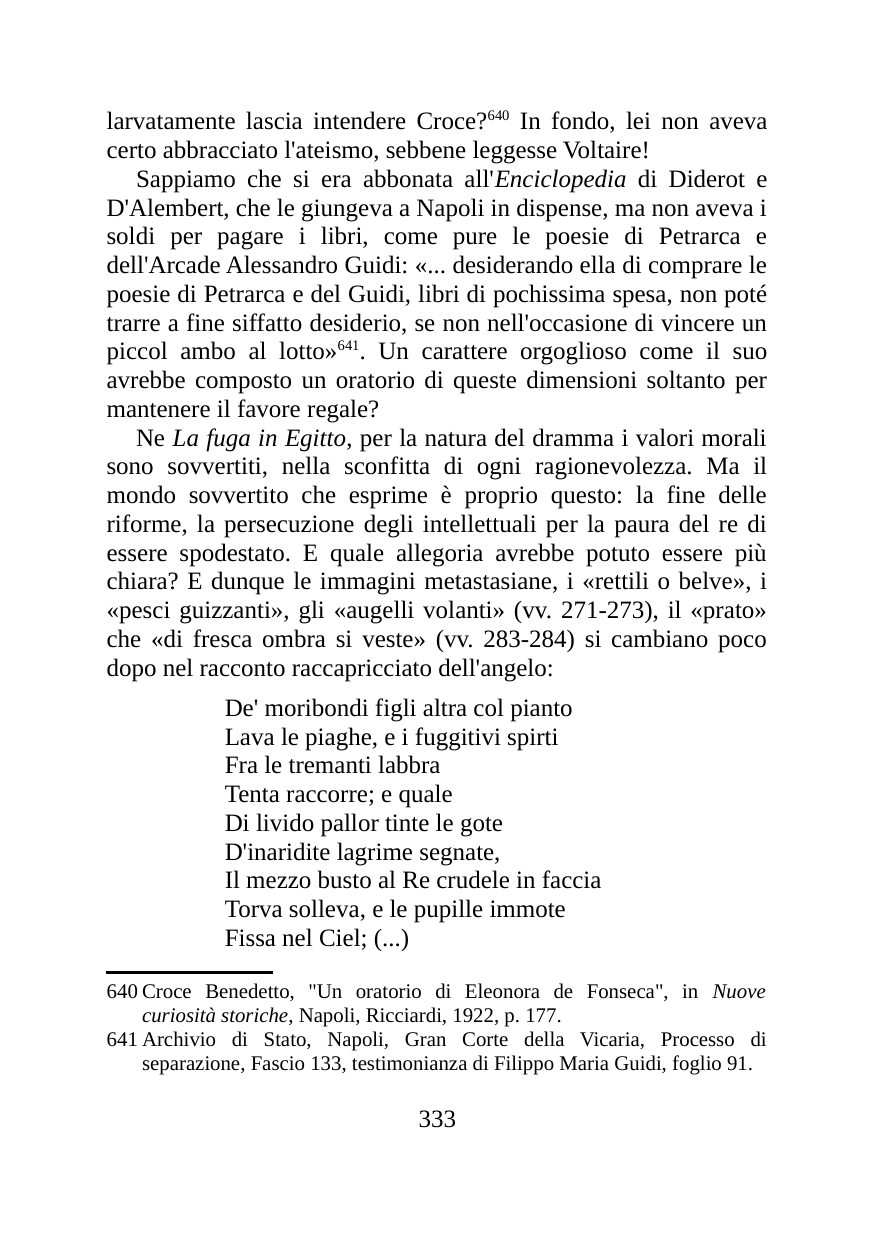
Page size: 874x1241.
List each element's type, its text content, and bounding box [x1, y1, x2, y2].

text Fra le tremanti labbra [224, 751, 768, 779]
text Ne La fuga in Egitto, per la natura del dramma i valori morali sono sovvertiti, nella sconfitta di ogni ragionevolezza. Ma il mondo sovvertito che esprime è proprio questo: la fine delle riforme, la persecuzione degli intellettuali per la paura del re di essere spodestato. E quale allegoria avrebbe potuto essere più chiara? E dunque le immagini metastasiane, i «rettili o belve», i «pesci guizzanti», gli «augelli volanti» (vv. 271-273), il «prato» che «di fresca ombra si veste» (vv. 283-284) si cambiano poco dopo nel racconto raccapricciato dell'angelo: [106, 423, 768, 681]
text Fissa nel Ciel; (...) [224, 923, 768, 952]
text De' moribondi figli altra col pianto [224, 693, 768, 722]
text Tenta raccorre; e quale [224, 779, 768, 808]
text Sappiamo che si era abbonata all'Enciclopedia di Diderot e D'Alembert, che le giungeva a Napoli in dispense, ma non aveva i soldi per pagare i libri, come pure le poesie di Petrarca e dell'Arcade Alessandro Guidi: «... desiderando ella di comprare le poesie di Petrarca e del Guidi, libri di pochissima spesa, non poté trarre a fine siffatto desiderio, se non nell'occasione di vincere un piccol ambo al lotto». Un carattere orgoglioso come il suo avrebbe composto un oratorio di queste dimensioni soltanto per mantenere il favore regale? [106, 164, 768, 423]
text Torva solleva, e le pupille immote [224, 894, 768, 923]
text Croce Benedetto, "Un oratorio di Eleonora de Fonseca", in Nuove curiosità storiche, Napoli, Ricciardi, 1922, p. 177. [106, 978, 768, 1027]
text Di livido pallor tinte le gote [224, 808, 768, 837]
text Il mezzo busto al Re crudele in faccia [224, 866, 768, 894]
text D'inaridite lagrime segnate, [224, 837, 768, 866]
text Archivio di Stato, Napoli, Gran Corte della Vicaria, Processo di separazione, Fascio 133, testimonianza di Filippo Maria Guidi, foglio 91. [106, 1027, 768, 1075]
text larvatamente lascia intendere Croce? In fondo, lei non aveva certo abbracciato l'ateismo, sebbene leggesse Voltaire! [106, 106, 768, 164]
text Lava le piaghe, e i fuggitivi spirti [224, 722, 768, 751]
